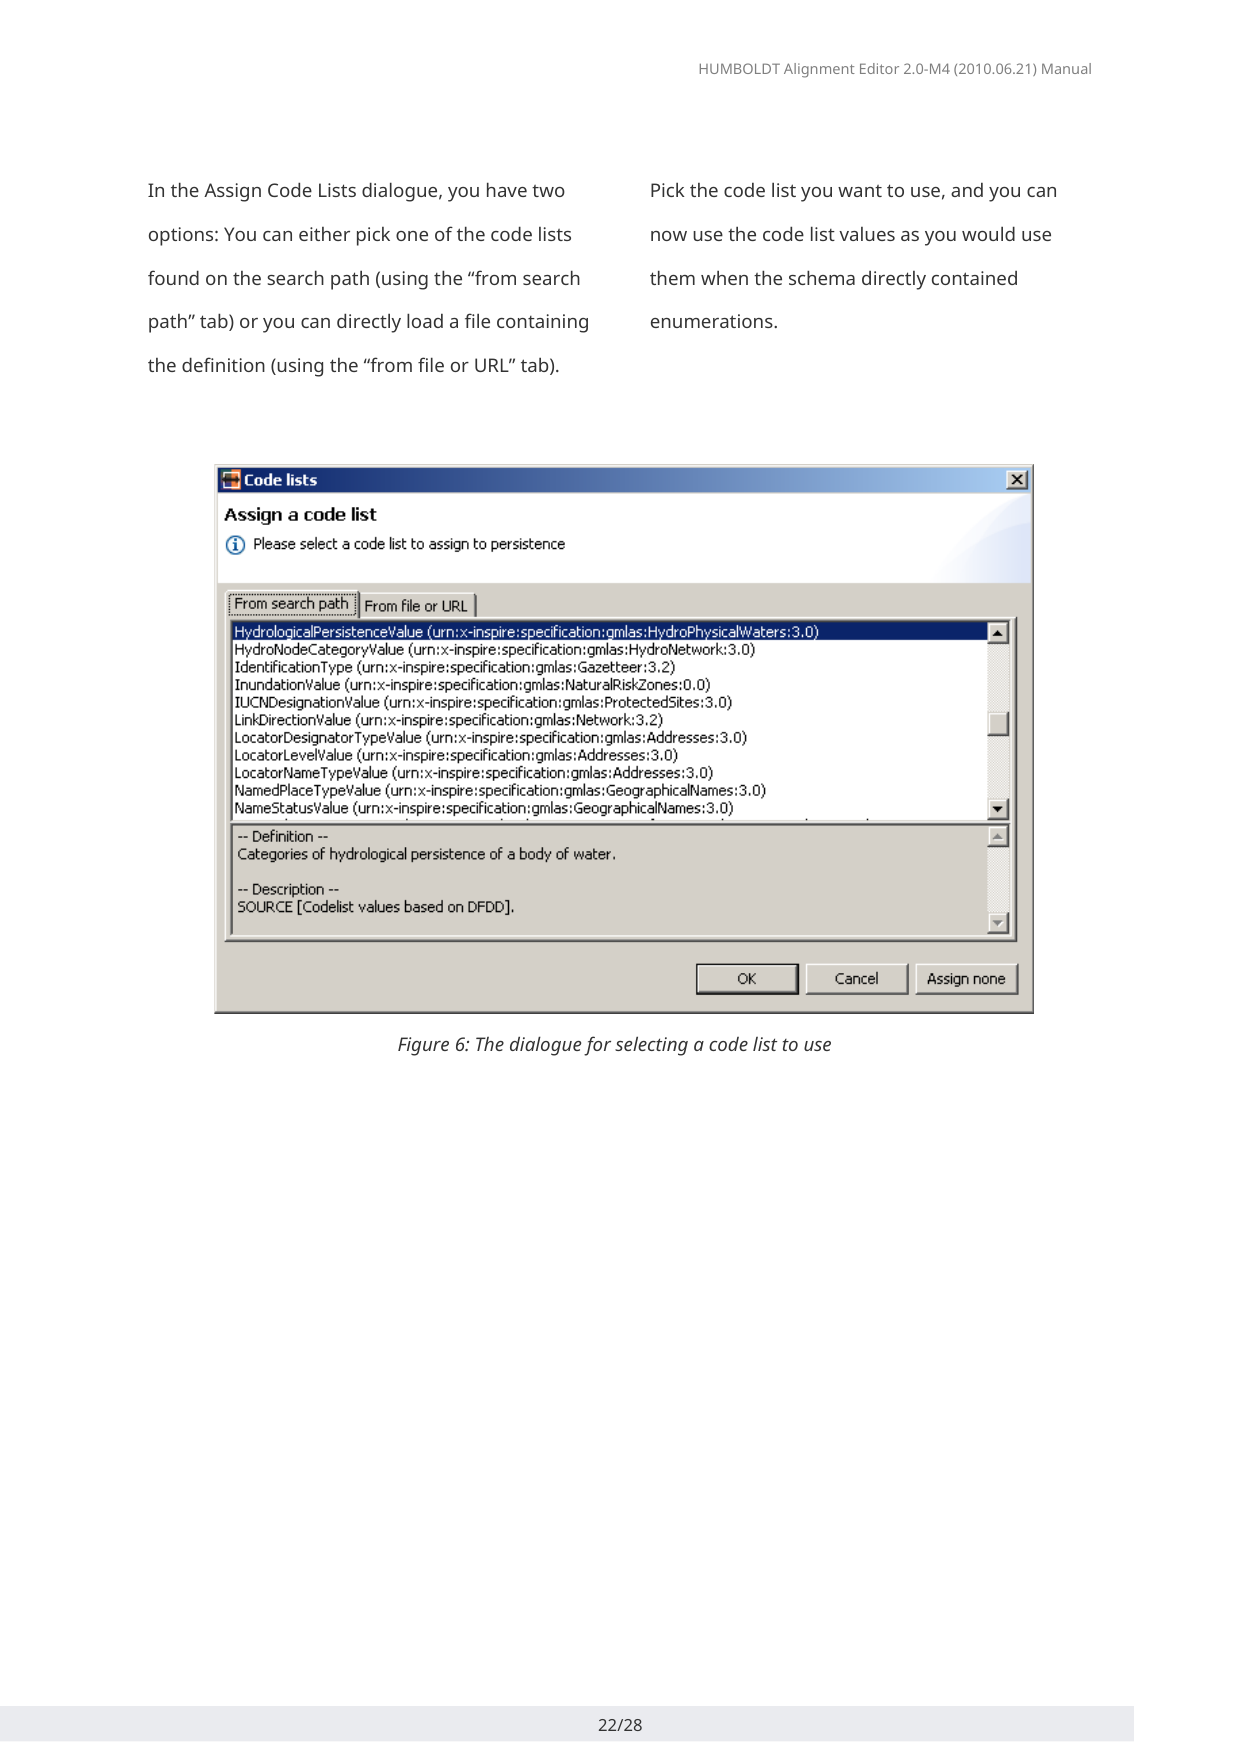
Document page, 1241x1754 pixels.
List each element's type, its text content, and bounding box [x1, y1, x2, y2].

text Figure 6: The dialogue for selecting a code list to use [206, 1014, 1026, 1057]
text In the Assign Code Lists dialogue, you have two options: You can either pick one of the code lists found on the search path (using the “from search path” tab) or you can directly load a file containing the definition (using the “from file or URL” tab). [148, 177, 591, 378]
text Pick the code list you want to use, and you can now use the code list values as you would use them when the schema directly contained enumerations. [649, 177, 1092, 334]
picture [214, 464, 1034, 1014]
